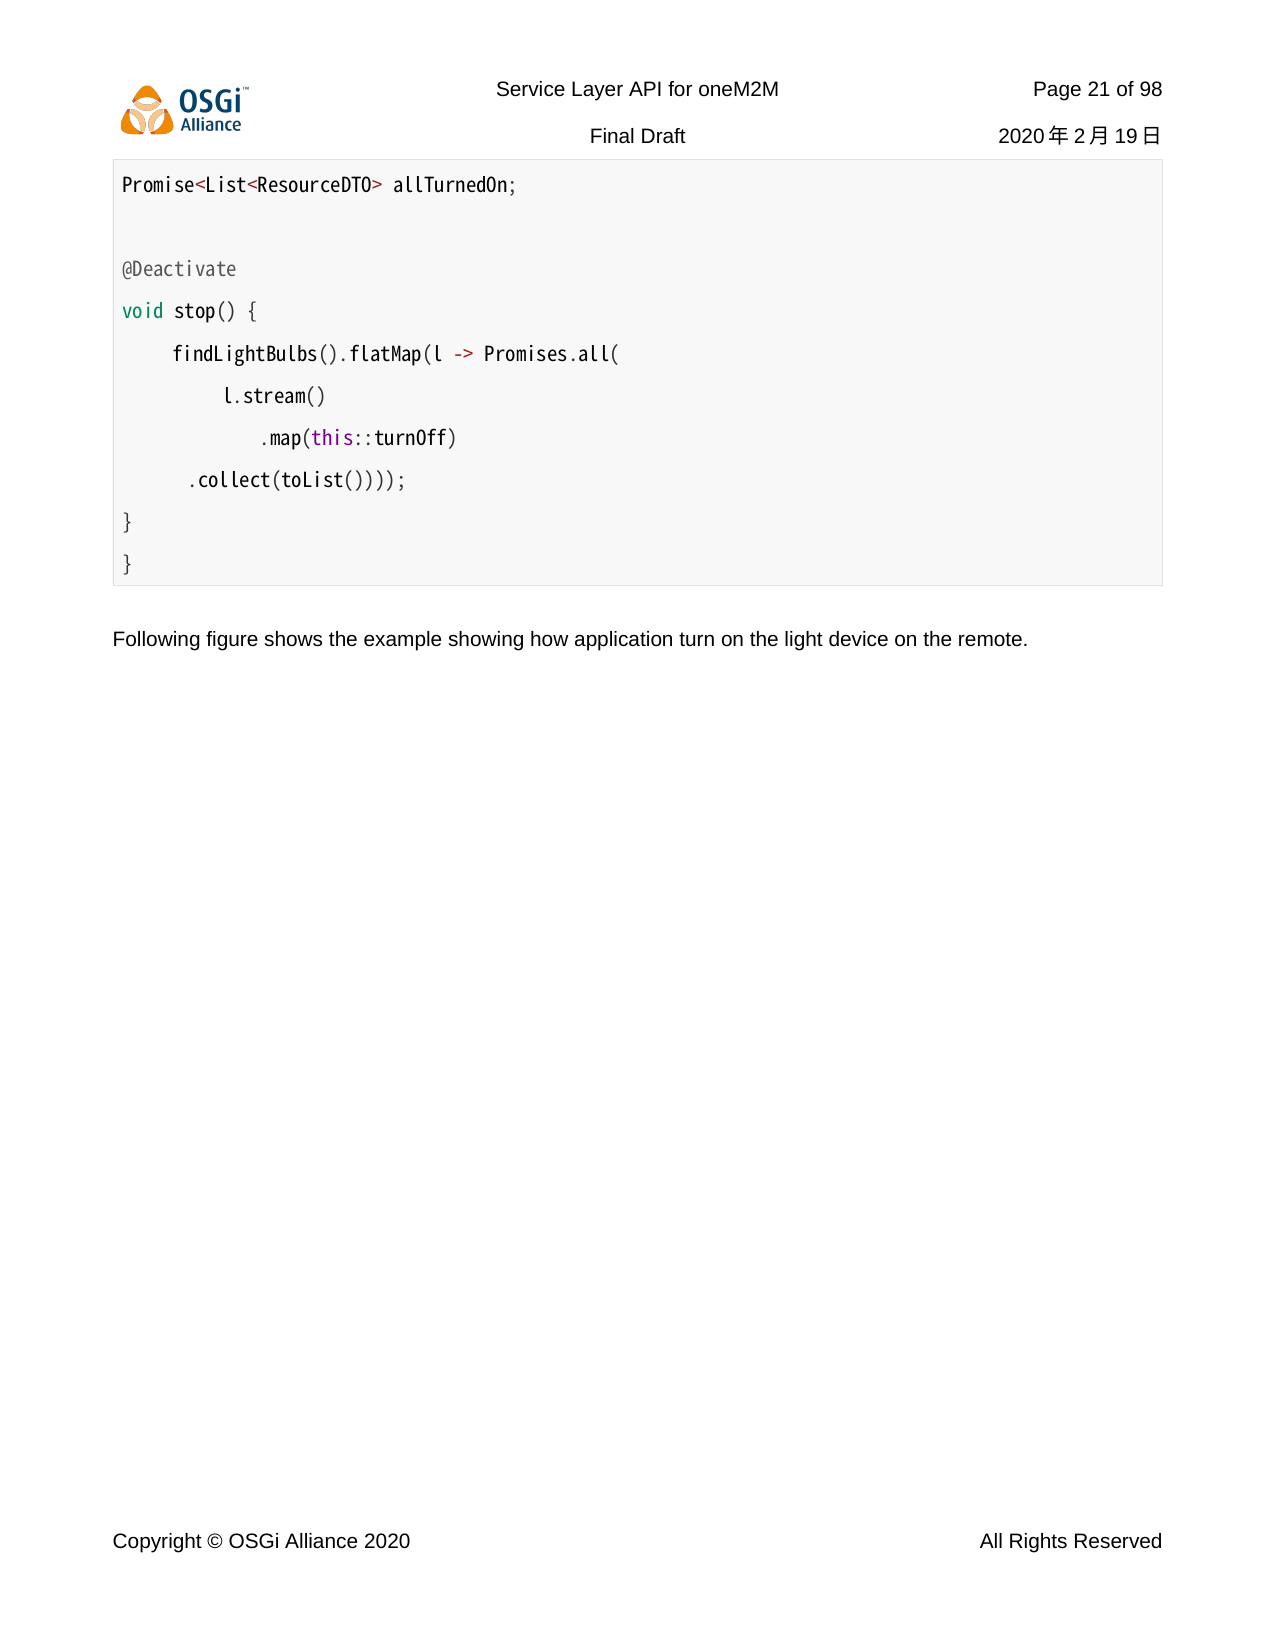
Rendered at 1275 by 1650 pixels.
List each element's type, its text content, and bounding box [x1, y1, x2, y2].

list .map(this::turnOff) [114, 411, 1162, 451]
list void stop() { [114, 285, 1162, 325]
list } [114, 496, 1162, 535]
list } [114, 538, 1162, 585]
text Following figure shows the example showing how application turn on the light device on the remote. [112, 627, 1162, 651]
list findLightBulbs().flatMap(l -> Promises.all( [114, 327, 1162, 367]
picture [113, 78, 257, 142]
list Promise<List<ResourceDTO> allTurnedOn; [114, 160, 1162, 199]
list @Deactivate [114, 243, 1162, 283]
list l.stream() [114, 369, 1162, 409]
list .collect(toList()))); [114, 453, 1162, 493]
